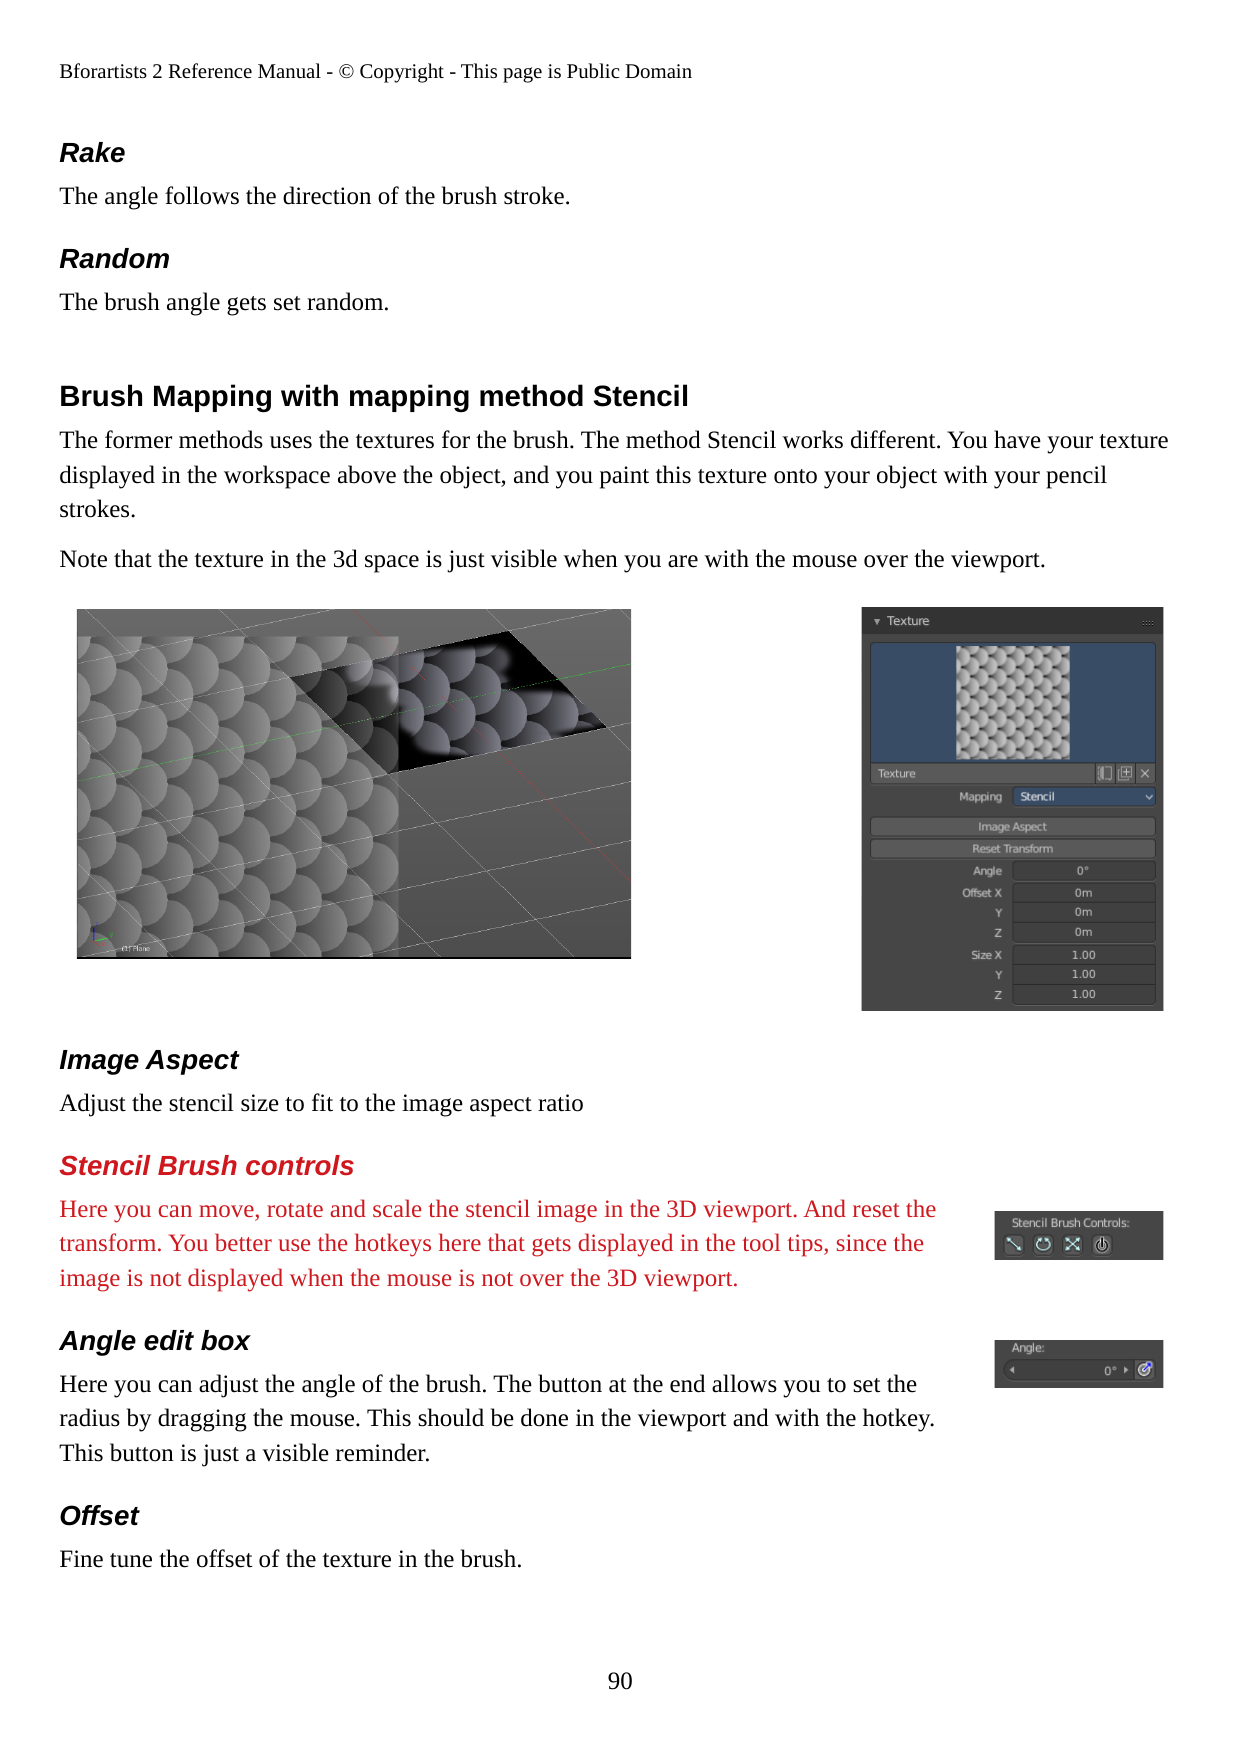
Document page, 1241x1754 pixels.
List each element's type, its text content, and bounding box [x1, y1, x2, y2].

text The brush angle gets set random. [59, 287, 1181, 316]
picture [76, 609, 632, 959]
subtitle Stencil Brush controls [59, 1149, 1181, 1181]
subtitle Random [59, 243, 1181, 274]
subtitle Brush Mapping with mapping method Stencil [59, 379, 1181, 413]
subtitle Image Aspect [59, 1044, 1181, 1076]
subtitle Offset [59, 1499, 1181, 1531]
text Adjust the stencil size to fit to the image aspect ratio [59, 1088, 1181, 1117]
picture [994, 1340, 1164, 1388]
picture [994, 1211, 1164, 1260]
subtitle Angle edit box [59, 1324, 1181, 1356]
picture [861, 607, 1164, 1011]
text Fine tune the offset of the texture in the brush. [59, 1544, 1181, 1572]
subtitle Rake [59, 137, 1181, 168]
text The former methods uses the textures for the brush. The method Stencil works different. You have your texture displayed in the workspace above the object, and you paint this texture onto your object with your pencil strokes. [59, 426, 1181, 523]
text Note that the texture in the 3d space is just visible when you are with the mouse over the viewport. [59, 544, 1181, 572]
text The angle follows the direction of the brush stroke. [59, 181, 1181, 210]
text Here you can adjust the angle of the brush. The button at the end allows you to set the radius by dragging the mouse. This should be done in the viewport and with the hotkey. This button is just a visible reminder. [59, 1369, 1181, 1467]
text Here you can move, rotate and scale the stencil image in the 3D viewport. And reset the transform. You better use the hotkeys here that gets displayed in the tool tips, since the image is not displayed when the mouse is not over the 3D viewport. [59, 1194, 1181, 1292]
